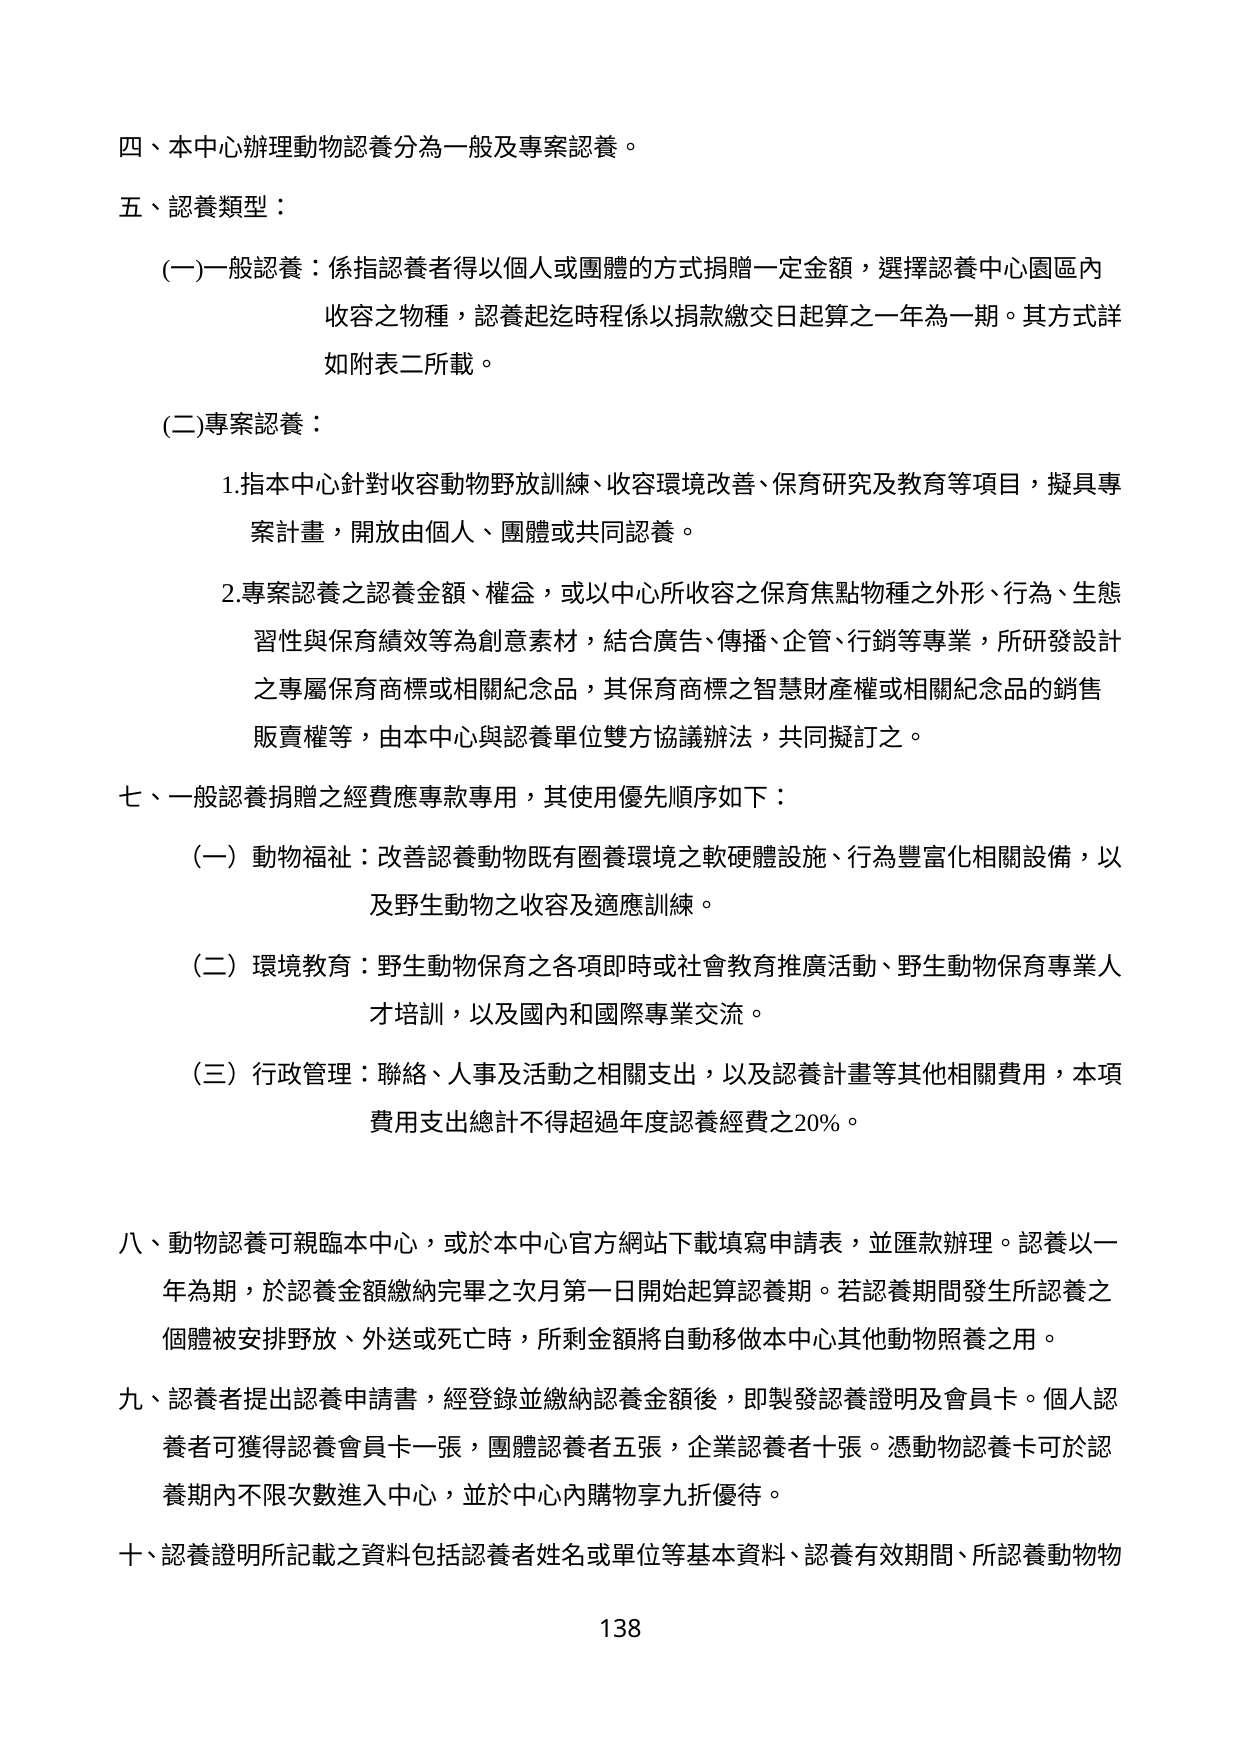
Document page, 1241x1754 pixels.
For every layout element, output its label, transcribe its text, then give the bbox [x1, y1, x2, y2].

text 五、認養類型： [118, 178, 1122, 226]
text （二）環境教育：野生動物保育之各項即時或社會教育推廣活動、野生動物保育專業人才培訓，以及國內和國際專業交流。 [177, 937, 1122, 1033]
text 十、認養證明所記載之資料包括認養者姓名或單位等基本資料、認養有效期間、所認養動物物 [118, 1526, 1122, 1574]
text 1.指本中心針對收容動物野放訓練、收容環境改善、保育研究及教育等項目，擬具專案計畫，開放由個人、團體或共同認養。 [221, 456, 1122, 551]
text （三）行政管理：聯絡、人事及活動之相關支出，以及認養計畫等其他相關費用，本項費用支出總計不得超過年度認養經費之20%。 [177, 1045, 1122, 1141]
text （一）動物福祉：改善認養動物既有圈養環境之軟硬體設施、行為豐富化相關設備，以及野生動物之收容及適應訓練。 [177, 828, 1122, 924]
text 八、動物認養可親臨本中心，或於本中心官方網站下載填寫申請表，並匯款辦理。認養以一年為期，於認養金額繳納完畢之次月第一日開始起算認養期。若認養期間發生所認養之個體被安排野放、外送或死亡時，所剩金額將自動移做本中心其他動物照養之用。 [118, 1214, 1122, 1358]
text 2.專案認養之認養金額、權益，或以中心所收容之保育焦點物種之外形、行為、生態習性與保育績效等為創意素材，結合廣告、傳播、企管、行銷等專業，所研發設計之專屬保育商標或相關紀念品，其保育商標之智慧財產權或相關紀念品的銷售販賣權等，由本中心與認養單位雙方協議辦法，共同擬訂之。 [221, 564, 1122, 756]
text 九、認養者提出認養申請書，經登錄並繳納認養金額後，即製發認養證明及會員卡。個人認養者可獲得認養會員卡一張，團體認養者五張，企業認養者十張。憑動物認養卡可於認養期內不限次數進入中心，並於中心內購物享九折優待。 [118, 1370, 1122, 1514]
text 七、一般認養捐贈之經費應專款專用，其使用優先順序如下： [118, 768, 1122, 816]
text (二)專案認養： [162, 395, 1122, 443]
text (一)一般認養：係指認養者得以個人或團體的方式捐贈一定金額，選擇認養中心園區內收容之物種，認養起迄時程係以捐款繳交日起算之一年為一期。其方式詳如附表二所載。 [162, 239, 1122, 383]
text 四、本中心辦理動物認養分為一般及專案認養。 [118, 118, 1122, 166]
